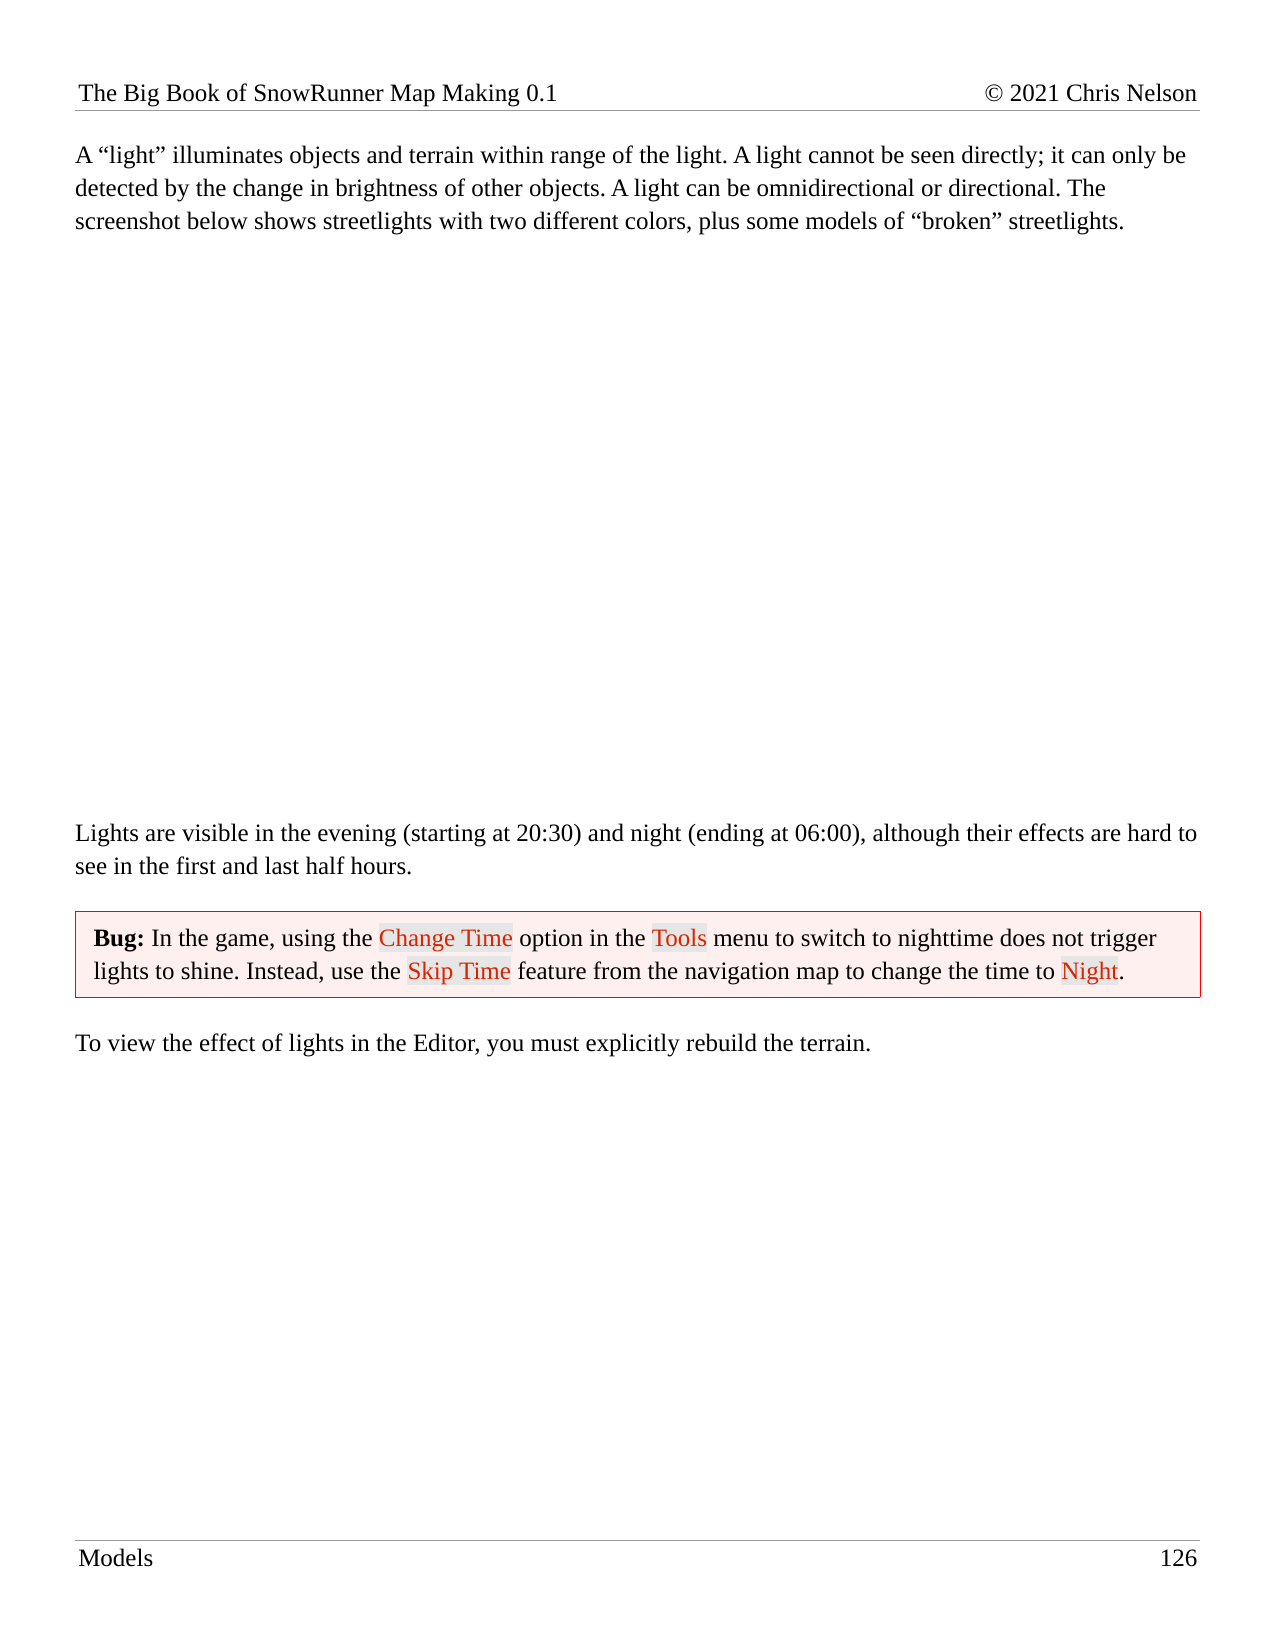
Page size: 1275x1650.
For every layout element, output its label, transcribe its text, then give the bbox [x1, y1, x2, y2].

text A “light” illuminates objects and terrain within range of the light. A light cannot be seen directly; it can only be detected by the change in brightness of other objects. A light can be omnidirectional or directional. The screenshot below shows streetlights with two different colors, plus some models of “broken” streetlights. [75, 140, 1200, 235]
text Lights are visible in the evening (starting at 20:30) and night (ending at 06:00), although their effects are hard to see in the first and last half hours. [75, 818, 1200, 880]
list In the game, using the Change Time option in the Tools menu to switch to nighttime does not trigger lights to shine. Instead, use the Skip Time feature from the navigation map to change the time to Night. [76, 912, 1200, 997]
text To view the effect of lights in the Editor, you must explicitly rebuild the terrain. [75, 1028, 1200, 1057]
